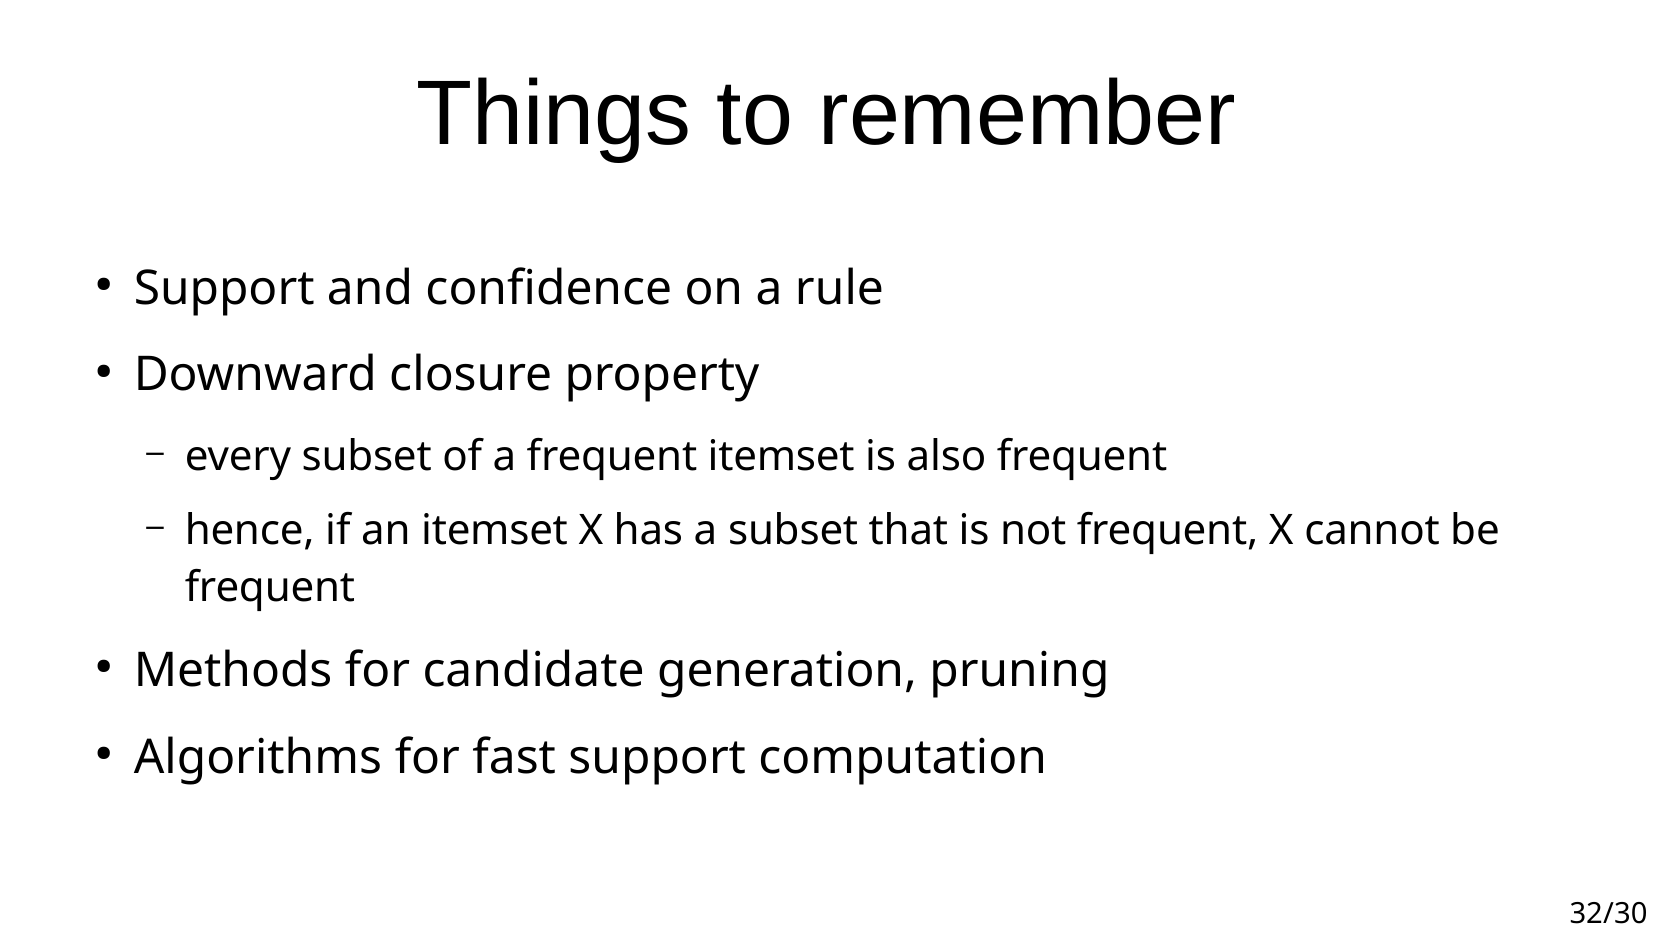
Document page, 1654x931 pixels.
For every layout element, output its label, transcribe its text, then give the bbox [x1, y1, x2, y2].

title Things to remember [82, 1, 1571, 226]
list Support and confidence on a rule Downward closure property every subset of a frequent itemset is also frequent hence, if an itemset X has a subset that is not frequent, X cannot be frequent Methods for candidate generation, pruning Algorithms for fast support computation [82, 253, 1571, 793]
